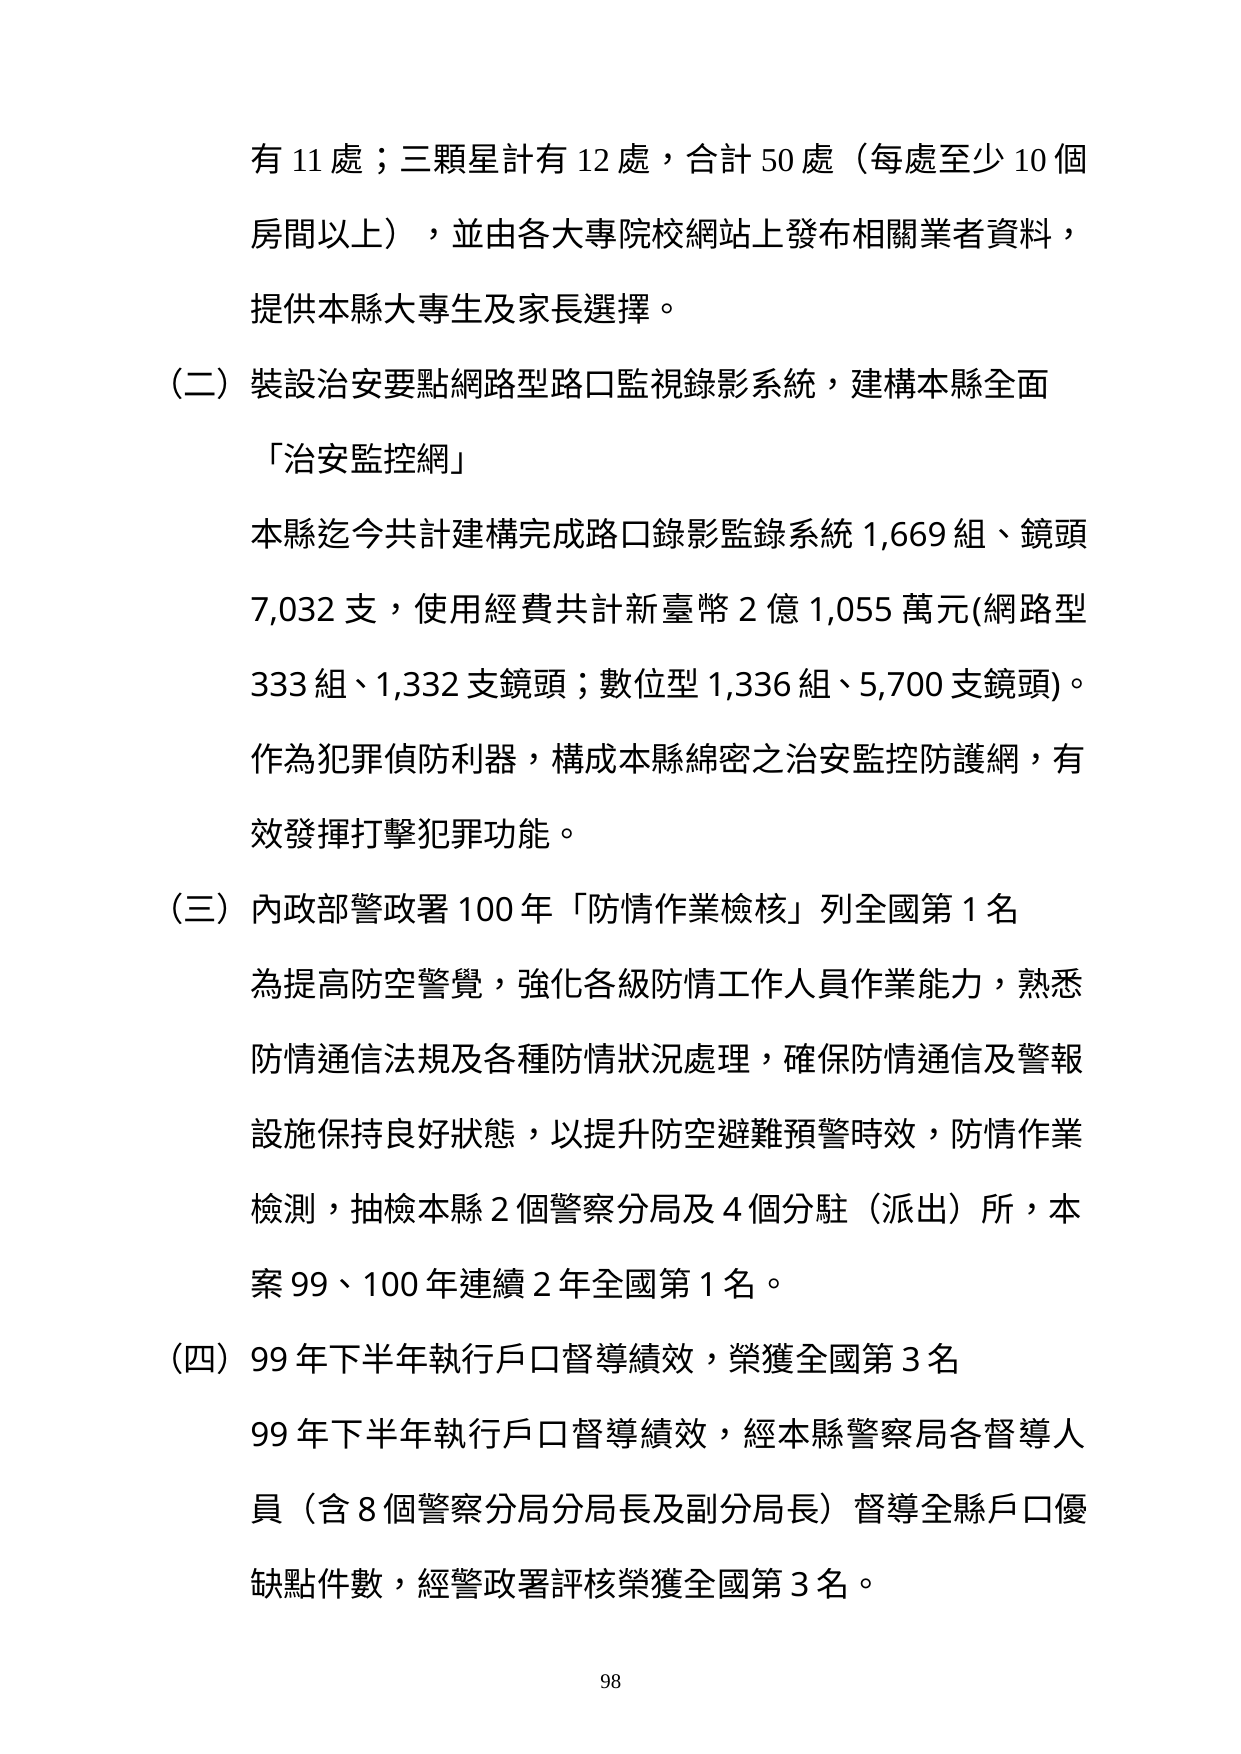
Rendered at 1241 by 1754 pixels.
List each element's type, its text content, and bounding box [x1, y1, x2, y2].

text （二）裝設治安要點網路型路口監視錄影系統，建構本縣全面「治安監控網」 [150, 345, 1087, 495]
text 有11處；三顆星計有12處，合計50處（每處至少10個房間以上），並由各大專院校網站上發布相關業者資料，提供本縣大專生及家長選擇。 [200, 120, 1087, 345]
text 99年下半年執行戶口督導績效，經本縣警察局各督導人員（含8個警察分局分局長及副分局長）督導全縣戶口優缺點件數，經警政署評核榮獲全國第3名。 [250, 1395, 1087, 1620]
text 為提高防空警覺，強化各級防情工作人員作業能力，熟悉防情通信法規及各種防情狀況處理，確保防情通信及警報設施保持良好狀態，以提升防空避難預警時效，防情作業檢測，抽檢本縣2個警察分局及4個分駐（派出）所，本案99、100年連續2年全國第1名。 [250, 945, 1087, 1320]
text （四）99年下半年執行戶口督導績效，榮獲全國第3名 [150, 1320, 1087, 1395]
text （三）內政部警政署100年「防情作業檢核」列全國第1名 [150, 870, 1087, 945]
text 本縣迄今共計建構完成路口錄影監錄系統1,669組、鏡頭7,032支，使用經費共計新臺幣2億1,055萬元(網路型333組、1,332支鏡頭；數位型1,336組、5,700支鏡頭)。作為犯罪偵防利器，構成本縣綿密之治安監控防護網，有效發揮打擊犯罪功能。 [250, 495, 1087, 870]
